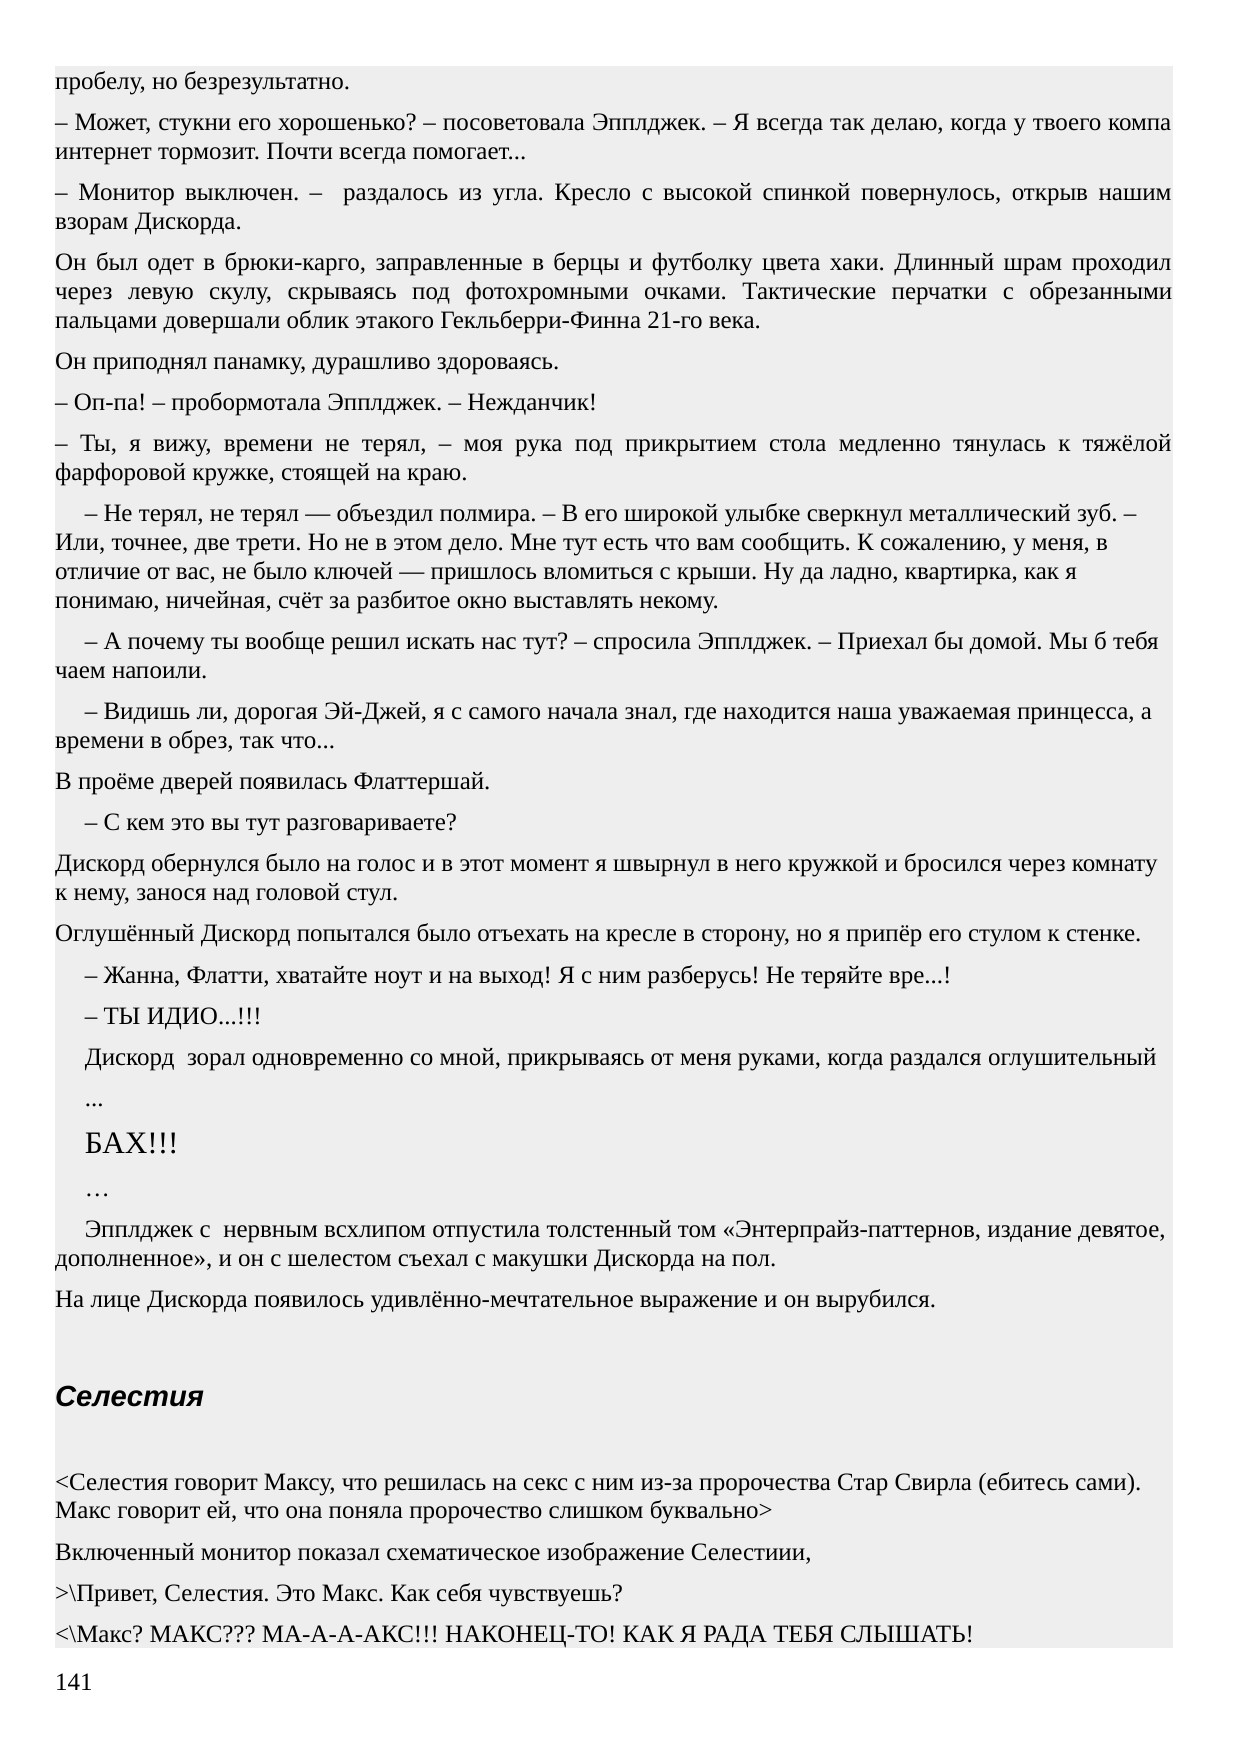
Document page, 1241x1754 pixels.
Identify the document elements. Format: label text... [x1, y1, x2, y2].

text На лице Дискорда появилось удивлённо-мечтательное выражение и он вырубился. [55, 1284, 1173, 1313]
text ... [55, 1083, 1173, 1112]
text – ТЫ ИДИО...!!! [55, 1001, 1173, 1030]
text – А почему ты вообще решил искать нас тут? – спросила Эпплджек. – Приехал бы домой. Мы б тебя чаем напоили. [55, 626, 1173, 683]
text – Ты, я вижу, времени не терял, – моя рука под прикрытием стола медленно тянулась к тяжёлой фарфоровой кружке, стоящей на краю. [55, 428, 1173, 486]
text – Жанна, Флатти, хватайте ноут и на выход! Я с ним разберусь! Не теряйте вре...! [55, 960, 1173, 988]
text БАХ!!! [55, 1125, 1173, 1161]
subtitle Селестия [55, 1379, 1173, 1413]
text – Не терял, не терял — объездил полмира. – В его широкой улыбке сверкнул металлический зуб. – Или, точнее, две трети. Но не в этом дело. Мне тут есть что вам сообщить. К сожалению, у меня, в отличие от вас, не было ключей — пришлось вломиться с крыши. Ну да ладно, квартирка, как я понимаю, ничейная, счёт за разбитое окно выставлять некому. [55, 498, 1173, 613]
text В проёме дверей появилась Флаттершай. [55, 766, 1173, 795]
text – С кем это вы тут разговариваете? [55, 807, 1173, 836]
text пробелу, но безрезультатно. [55, 66, 1173, 95]
text Он приподнял панамку, дурашливо здороваясь. [55, 346, 1173, 375]
text Оглушённый Дискорд попытался было отъехать на кресле в сторону, но я припёр его стулом к стенке. [55, 918, 1173, 947]
text – Может, стукни его хорошенько? – посоветовала Эпплджек. – Я всегда так делаю, когда у твоего компа интернет тормозит. Почти всегда помогает... [55, 107, 1173, 165]
text – Монитор выключен. – раздалось из угла. Кресло с высокой спинкой повернулось, открыв нашим взорам Дискорда. [55, 177, 1173, 235]
text – Видишь ли, дорогая Эй-Джей, я с самого начала знал, где находится наша уважаемая принцесса, а времени в обрез, так что... [55, 696, 1173, 753]
text <Селестия говорит Максу, что решилась на секс с ним из-за пророчества Стар Свирла (ебитесь сами). Макс говорит ей, что она поняла пророчество слишком буквально> [55, 1467, 1173, 1524]
list Дискорд обернулся было на голос и в этот момент я швырнул в него кружкой и бросился через комнату к нему, занося над головой стул. [55, 848, 1173, 906]
text Эпплджек с нервным всхлипом отпустила толстенный том «Энтерпрайз-паттернов, издание девятое, дополненное», и он с шелестом съехал с макушки Дискорда на пол. [55, 1214, 1173, 1272]
text – Оп-па! – пробормотала Эпплджек. – Нежданчик! [55, 387, 1173, 416]
text … [55, 1173, 1173, 1202]
text <\Макс? МАКС??? МА-А-А-АКС!!! НАКОНЕЦ-ТО! КАК Я РАДА ТЕБЯ СЛЫШАТЬ! [55, 1619, 1173, 1648]
text Дискорд зорал одновременно со мной, прикрываясь от меня руками, когда раздался оглушительный [55, 1042, 1173, 1071]
text >\Привет, Селестия. Это Макс. Как себя чувствуешь? [55, 1578, 1173, 1607]
text Он был одет в брюки-карго, заправленные в берцы и футболку цвета хаки. Длинный шрам проходил через левую скулу, скрываясь под фотохромными очками. Тактические перчатки с обрезанными пальцами довершали облик этакого Гекльберри-Финна 21-го века. [55, 247, 1173, 333]
text Включенный монитор показал схематическое изображение Селестиии, [55, 1537, 1173, 1566]
